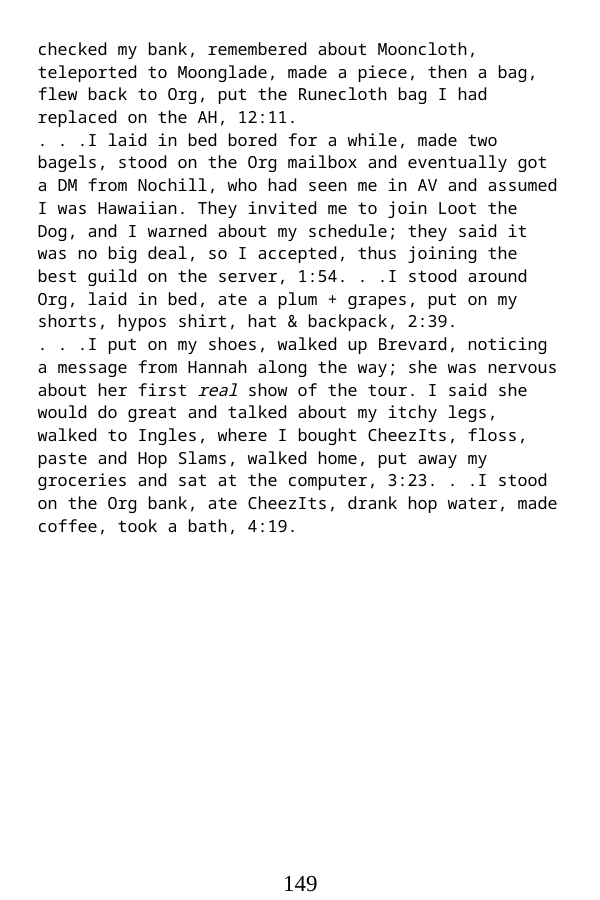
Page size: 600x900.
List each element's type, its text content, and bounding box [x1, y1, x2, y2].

text . . .I laid in bed bored for a while, made two bagels, stood on the Org mailbox and eventually got a DM from Nochill, who had seen me in AV and assumed I was Hawaiian. They invited me to join Loot the Dog, and I warned about my schedule; they said it was no big deal, so I accepted, thus joining the best guild on the server, 1:54. . .I stood around Org, laid in bed, ate a plum + grapes, put on my shorts, hypos shirt, hat & backpack, 2:39. [37, 128, 562, 333]
text checked my bank, remembered about Mooncloth, teleported to Moonglade, made a piece, then a bag, flew back to Org, put the Runecloth bag I had replaced on the AH, 12:11. [37, 37, 562, 128]
text . . .I put on my shoes, walked up Brevard, noticing a message from Hannah along the way; she was nervous about her first real show of the tour. I said she would do great and talked about my itchy legs, walked to Ingles, where I bought CheezIts, floss, paste and Hop Slams, walked home, put away my groceries and sat at the computer, 3:23. . .I stood on the Org bank, ate CheezIts, drank hop water, made coffee, took a bath, 4:19. [37, 333, 562, 537]
